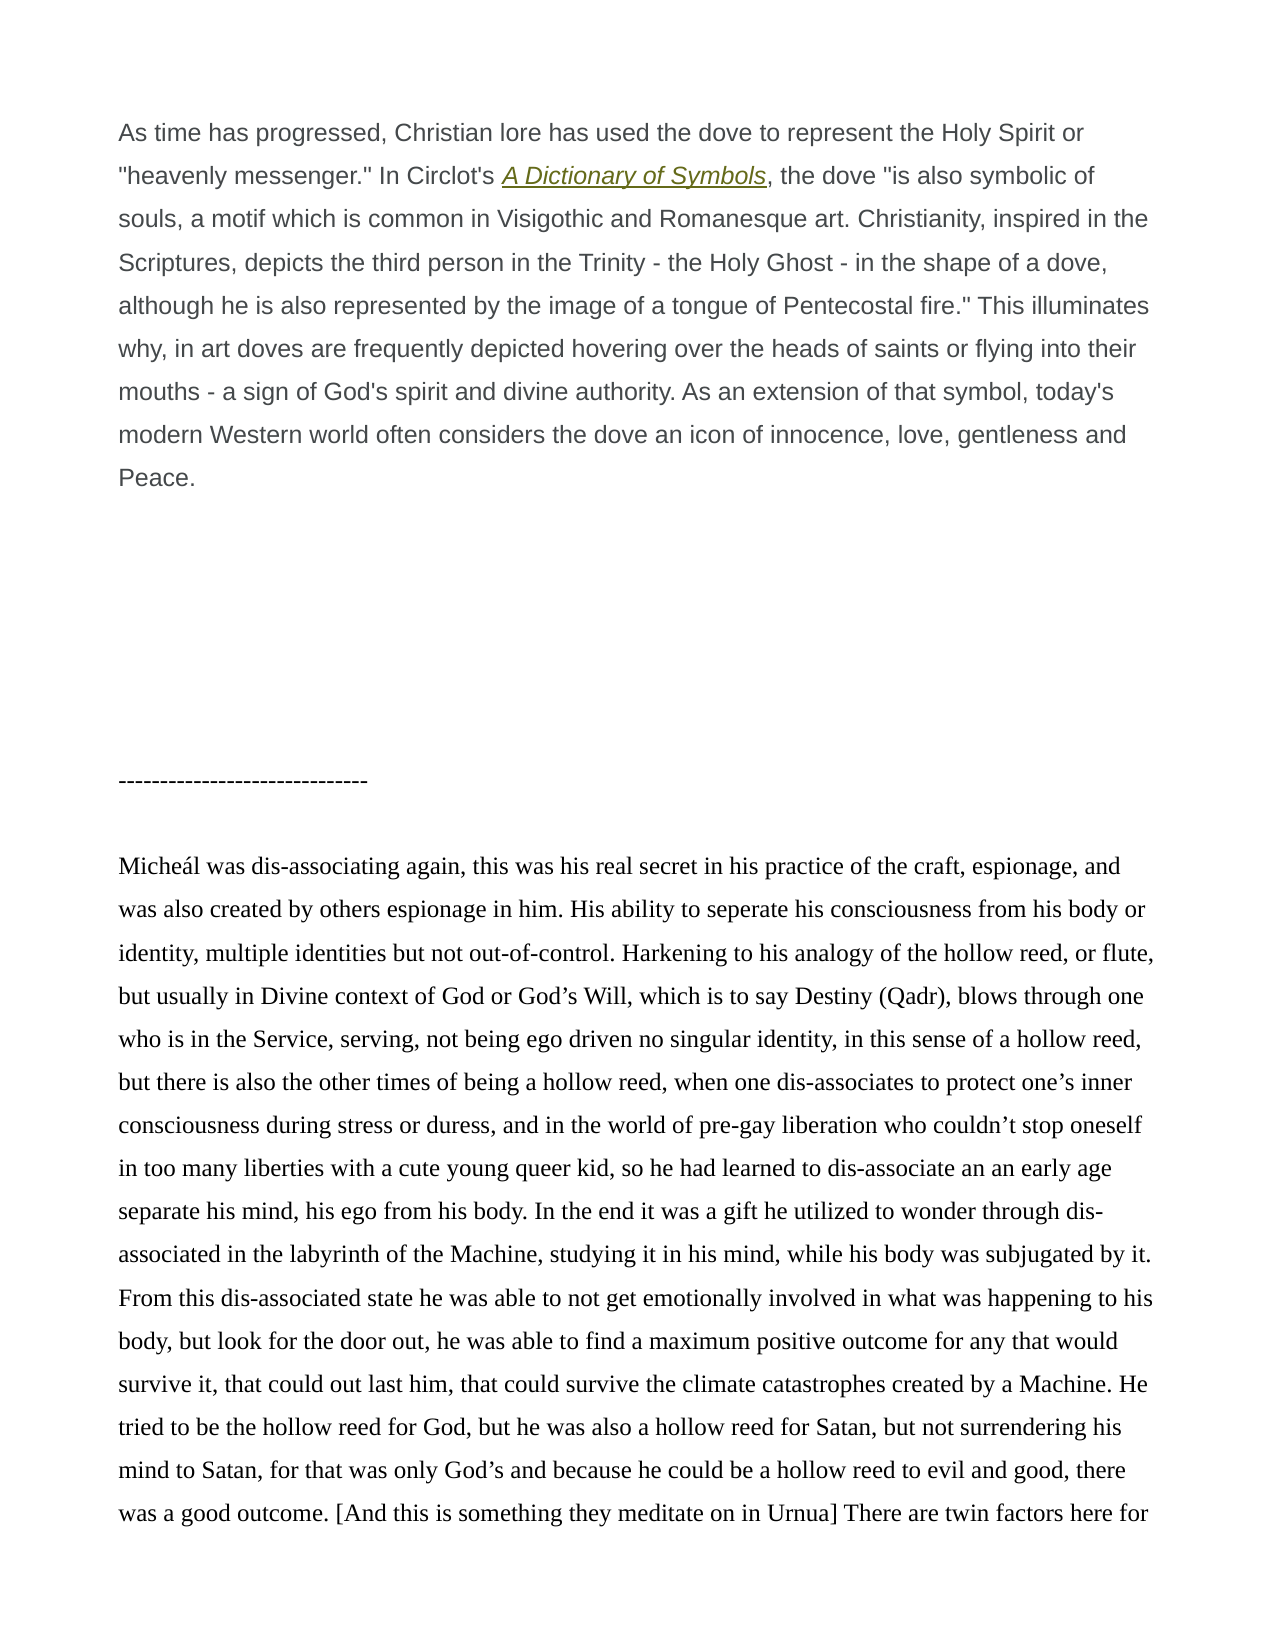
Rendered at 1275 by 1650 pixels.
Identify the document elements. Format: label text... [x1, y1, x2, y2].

text Micheál was dis-associating again, this was his real secret in his practice of the craft, espionage, and was also created by others espionage in him. His ability to seperate his consciousness from his body or identity, multiple identities but not out-of-control. Harkening to his analogy of the hollow reed, or flute, but usually in Divine context of God or God’s Will, which is to say Destiny (Qadr), blows through one who is in the Service, serving, not being ego driven no singular identity, in this sense of a hollow reed, but there is also the other times of being a hollow reed, when one dis-associates to protect one’s inner consciousness during stress or duress, and in the world of pre-gay liberation who couldn’t stop oneself in too many liberties with a cute young queer kid, so he had learned to dis-associate an an early age separate his mind, his ego from his body. In the end it was a gift he utilized to wonder through dis-associated in the labyrinth of the Machine, studying it in his mind, while his body was subjugated by it. From this dis-associated state he was able to not get emotionally involved in what was happening to his body, but look for the door out, he was able to find a maximum positive outcome for any that would survive it, that could out last him, that could survive the climate catastrophes created by a Machine. He tried to be the hollow reed for God, but he was also a hollow reed for Satan, but not surrendering his mind to Satan, for that was only God’s and because he could be a hollow reed to evil and good, there was a good outcome. [And this is something they meditate on in Urnua] There are twin factors here for [118, 851, 1157, 1527]
text ------------------------------ [118, 765, 1157, 794]
text As time has progressed, Christian lore has used the dove to represent the Holy Spirit or "heavenly messenger." In Circlot's A Dictionary of Symbols, the dove "is also symbolic of souls, a motif which is common in Visigothic and Romanesque art. Christianity, inspired in the Scriptures, depicts the third person in the Trinity - the Holy Ghost - in the shape of a dove, although he is also represented by the image of a tongue of Pentecostal fire." This illuminates why, in art doves are frequently depicted hovering over the heads of saints or flying into their mouths - a sign of God's spirit and divine authority. As an extension of that symbol, today's modern Western world often considers the dove an icon of innocence, love, gentleness and Peace. [118, 118, 1157, 492]
